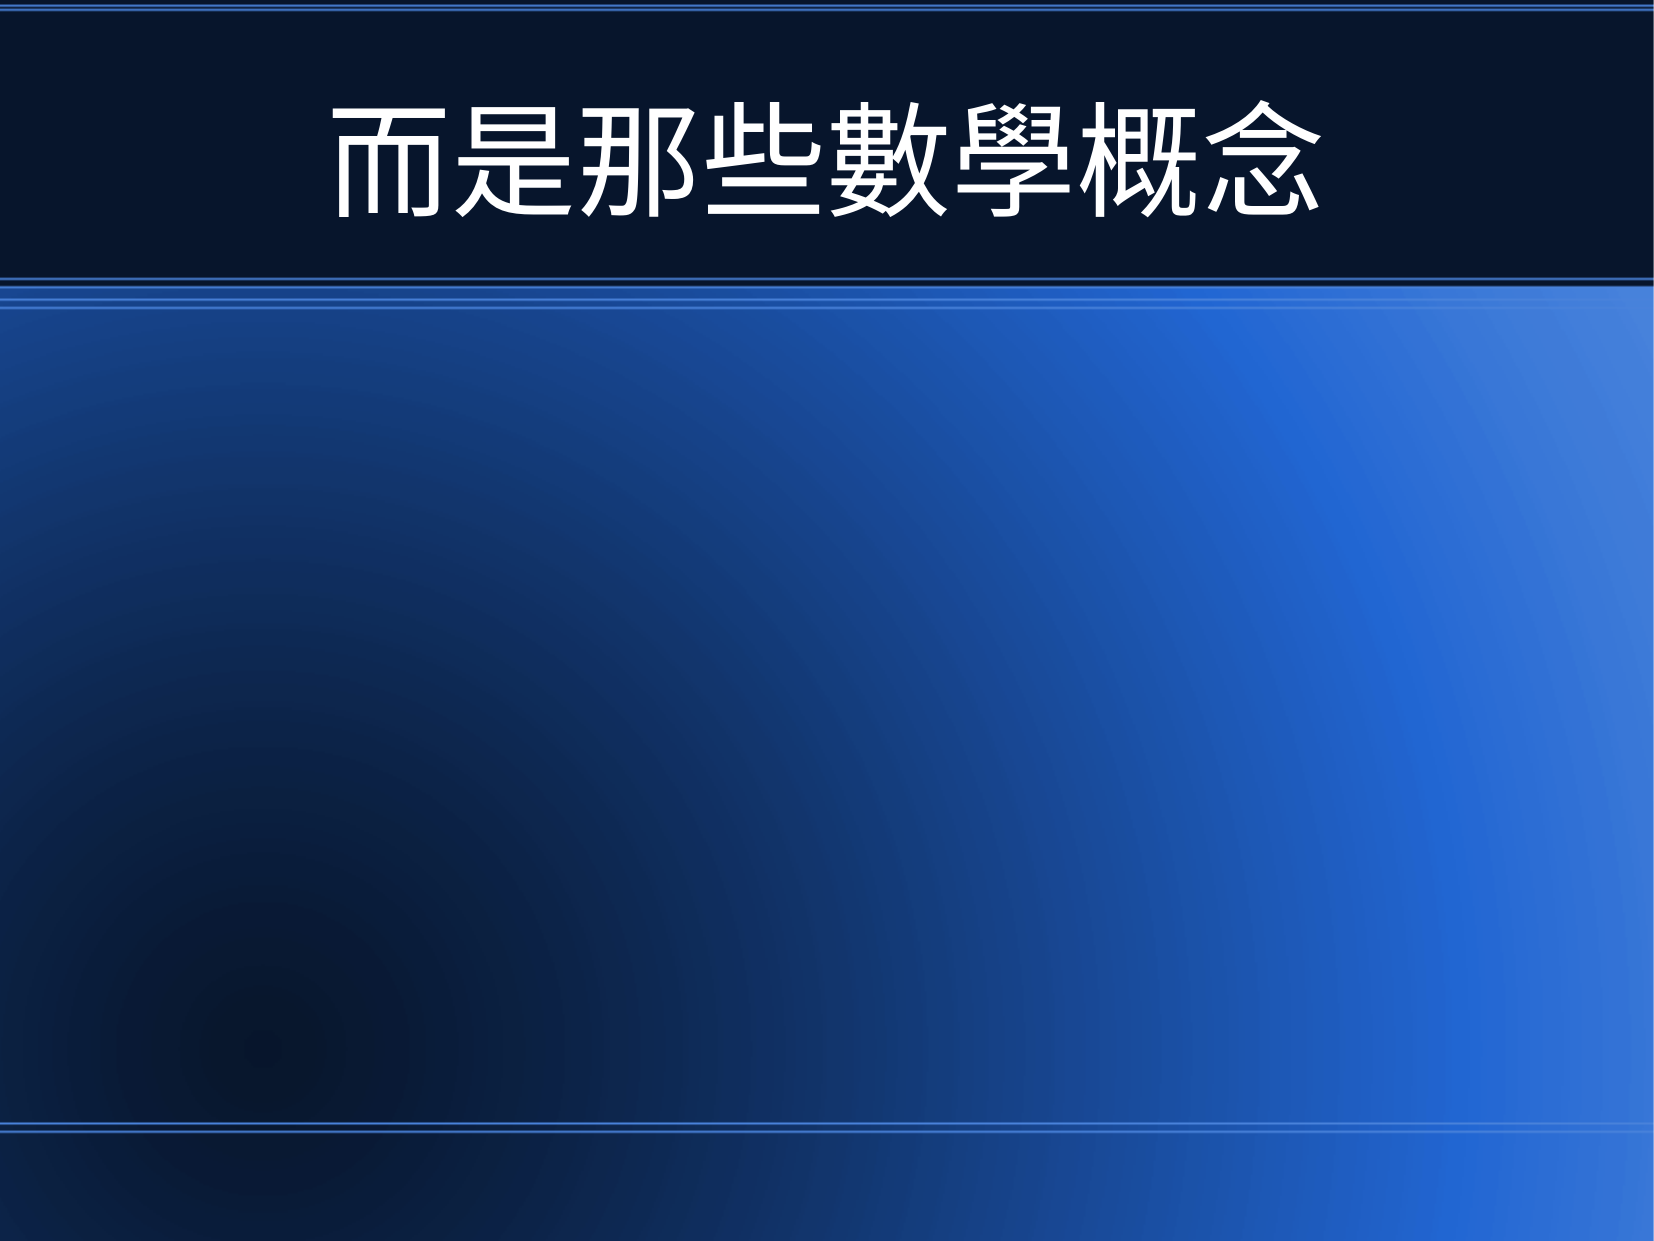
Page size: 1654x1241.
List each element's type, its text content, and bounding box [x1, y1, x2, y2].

title 而是那些數學概念 [82, 49, 1571, 257]
picture [0, 0, 1654, 1241]
